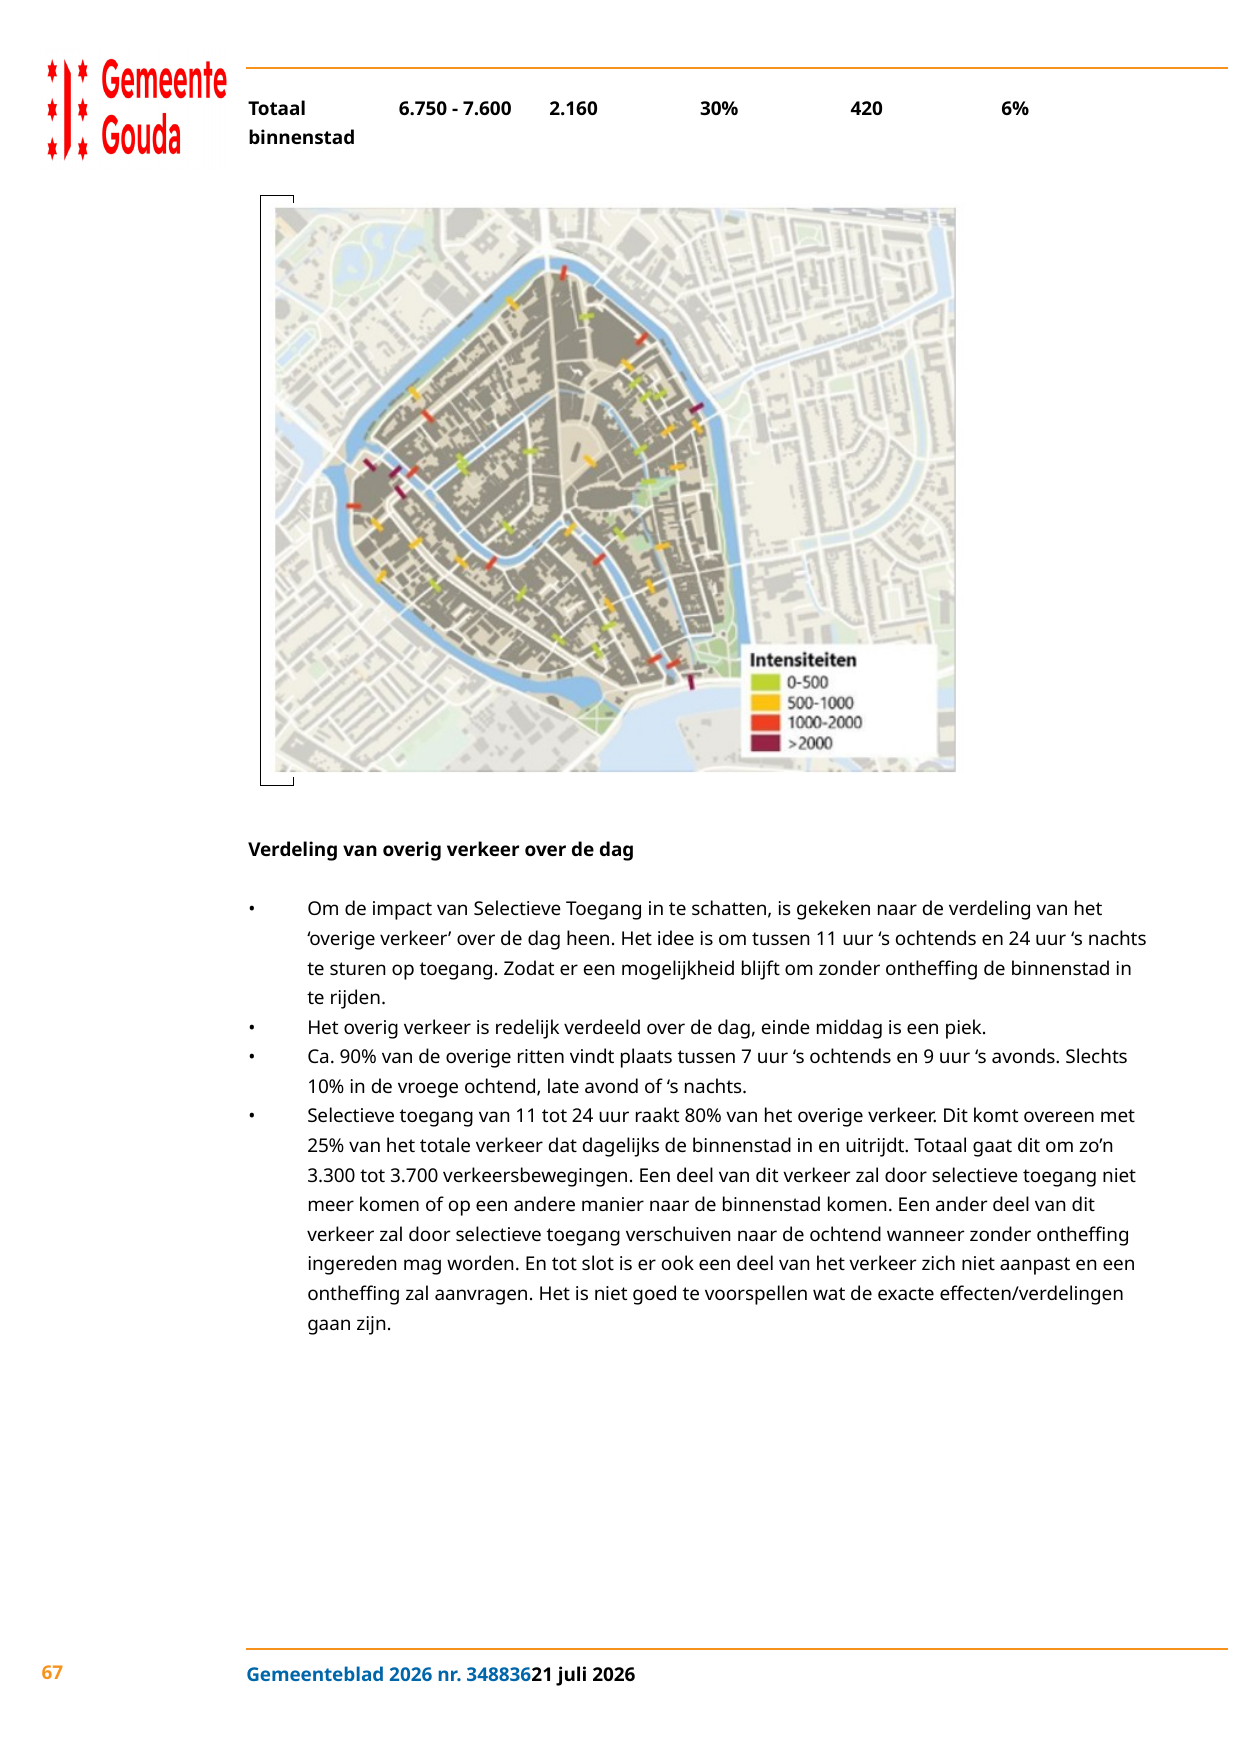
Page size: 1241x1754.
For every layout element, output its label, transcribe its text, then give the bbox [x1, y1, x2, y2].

list Ca. 90% van de overige ritten vindt plaats tussen 7 uur ‘s ochtends en 9 uur ‘s avonds. Slechts 10% in de vroege ochtend, late avond of ‘s nachts. [248, 1043, 1152, 1099]
table_cell 420​ [850, 95, 1001, 150]
text Verdeling van overig verkeer over de dag [248, 836, 1152, 862]
table_cell 6.750 - 7.600​ [399, 95, 549, 150]
picture [268, 203, 1173, 777]
table_cell Totaal binnenstad​ [248, 95, 398, 150]
table_cell 6%​ [1001, 95, 1152, 150]
list Het overig verkeer is redelijk verdeeld over de dag, einde middag is een piek. [248, 1014, 1152, 1040]
list Om de impact van Selectieve Toegang in te schatten, is gekeken naar de verdeling van het ‘overige verkeer’ over de dag heen. Het idee is om tussen 11 uur ‘s ochtends en 24 uur ‘s nachts te sturen op toegang. Zodat er een mogelijkheid blijft om zonder ontheffing de binnenstad in te rijden. [248, 896, 1152, 1010]
picture [41, 47, 231, 172]
list Selectieve toegang van 11 tot 24 uur raakt 80% van het overige verkeer. Dit komt overeen met 25% van het totale verkeer dat dagelijks de binnenstad in en uitrijdt. Totaal gaat dit om zo’n 3.300 tot 3.700 verkeersbewegingen. Een deel van dit verkeer zal door selectieve toegang niet meer komen of op een andere manier naar de binnenstad komen. Een ander deel van dit verkeer zal door selectieve toegang verschuiven naar de ochtend wanneer zonder ontheffing ingereden mag worden. En tot slot is er ook een deel van het verkeer zich niet aanpast en een ontheffing zal aanvragen. Het is niet goed te voorspellen wat de exacte effecten/verdelingen gaan zijn. [248, 1103, 1152, 1336]
table_cell 2.160​ [549, 95, 700, 150]
table_cell 30%​ [700, 95, 850, 150]
